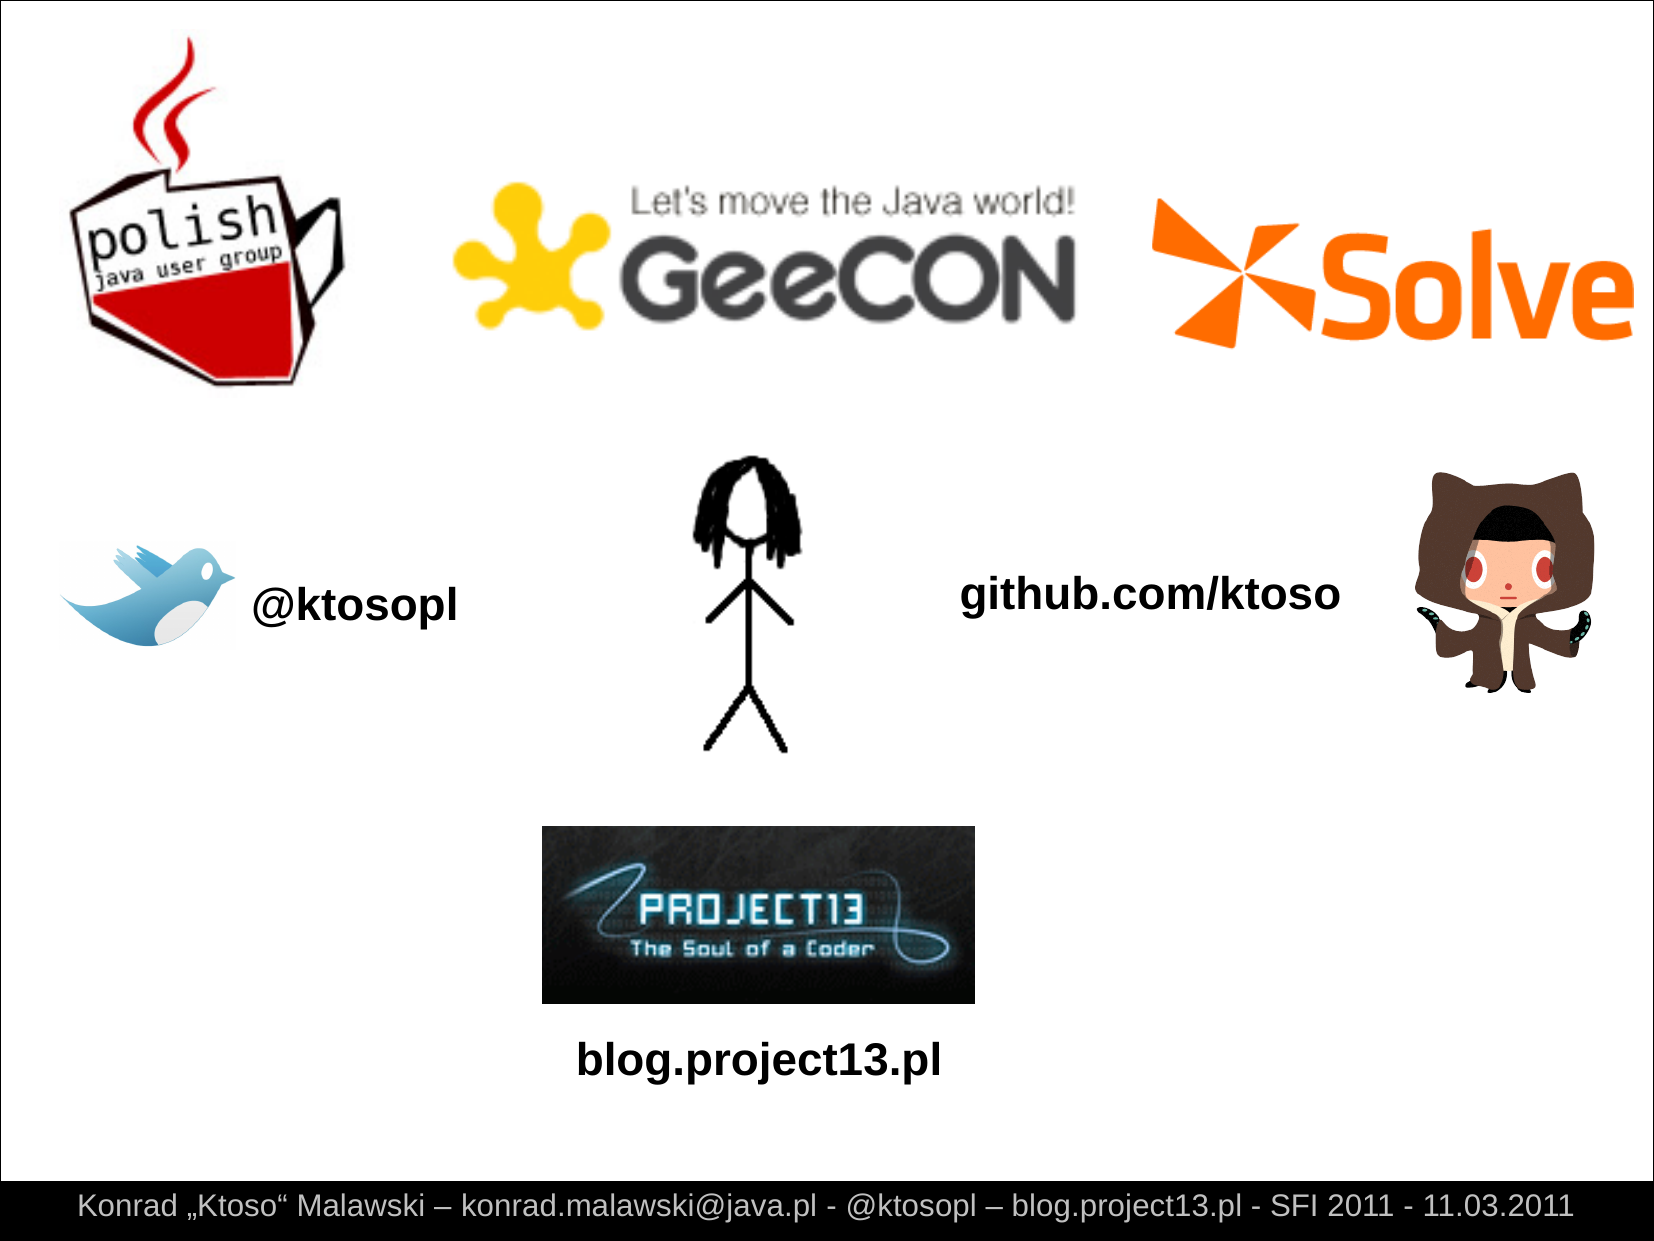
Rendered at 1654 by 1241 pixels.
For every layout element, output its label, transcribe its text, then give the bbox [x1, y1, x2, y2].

picture [59, 541, 236, 650]
text_box github.com/ktoso [944, 561, 1388, 628]
picture [1151, 196, 1634, 355]
picture [542, 826, 975, 1004]
picture [59, 29, 355, 398]
text_box @ktosopl [236, 571, 621, 638]
picture [442, 118, 1088, 384]
text_box Konrad „Ktoso“ Malawski – konrad.malawski@java.pl - @ktosopl – blog.project13.pl - SFI 2011 - 11.03.2011 [0, 1181, 1654, 1238]
picture [679, 446, 809, 768]
text_box blog.project13.pl [561, 1026, 1004, 1093]
picture [1414, 472, 1595, 693]
